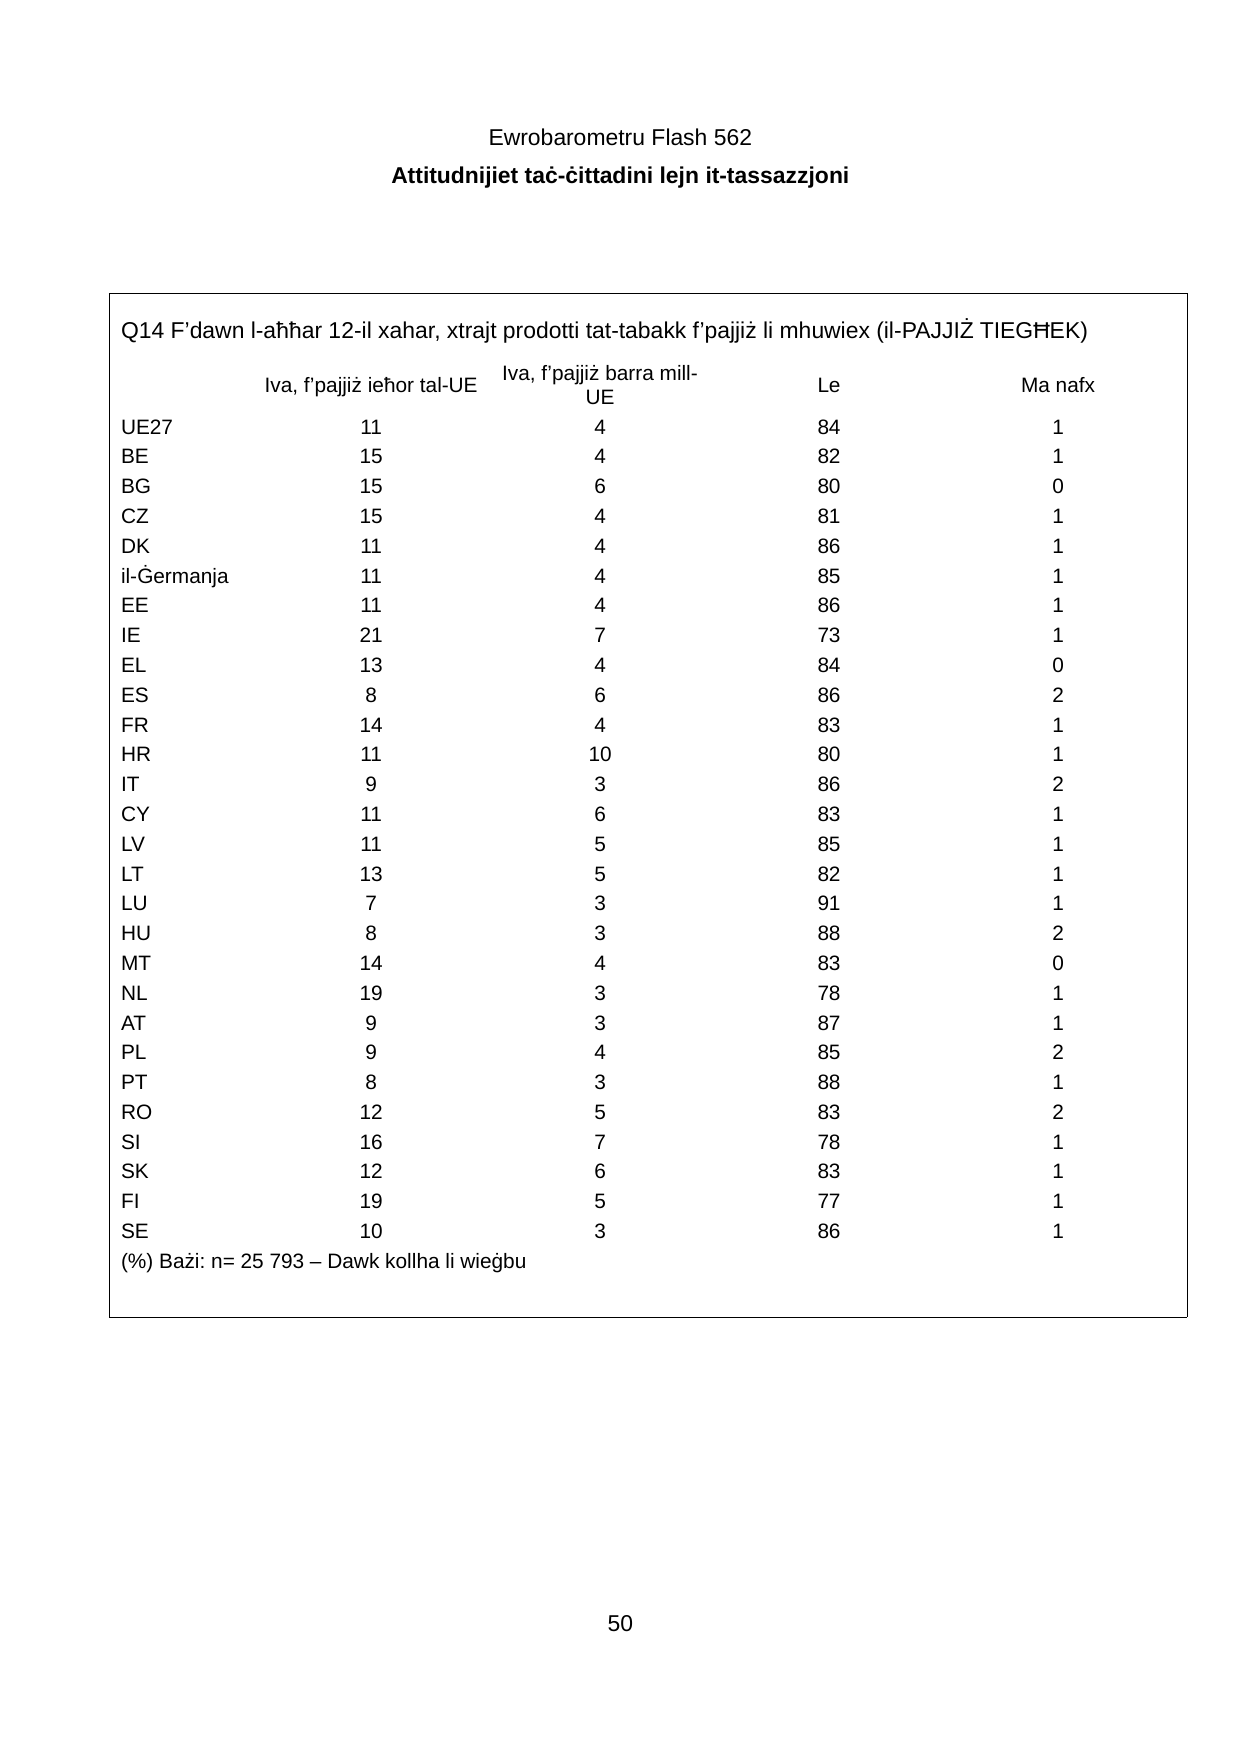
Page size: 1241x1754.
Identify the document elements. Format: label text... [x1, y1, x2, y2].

table_cell 1 [943, 620, 1172, 650]
table_cell MT [118, 948, 256, 978]
table_cell 3 [485, 1067, 714, 1097]
table_cell UE27 [118, 412, 256, 441]
table_cell HR [118, 739, 256, 769]
table_cell 0 [943, 471, 1172, 501]
table_cell 87 [714, 1008, 943, 1037]
table_cell 15 [256, 441, 485, 471]
table_cell 80 [714, 739, 943, 769]
table_cell 2 [943, 1097, 1172, 1127]
table_cell 4 [485, 948, 714, 978]
table_cell 83 [714, 1097, 943, 1127]
table_cell Iva, f’pajjiż barra mill-UE [485, 358, 714, 412]
table_cell 77 [714, 1186, 943, 1216]
table_cell 2 [943, 769, 1172, 799]
table_cell 84 [714, 650, 943, 680]
table_cell 5 [485, 829, 714, 858]
table_cell 11 [256, 829, 485, 858]
table_cell 86 [714, 531, 943, 561]
table_cell 19 [256, 978, 485, 1007]
table_cell 1 [943, 799, 1172, 829]
table_cell ES [118, 680, 256, 709]
table_cell 8 [256, 1067, 485, 1097]
table_cell 4 [485, 561, 714, 590]
table_cell LU [118, 888, 256, 918]
table_cell 1 [943, 501, 1172, 531]
table_cell 85 [714, 829, 943, 858]
table_cell 3 [485, 769, 714, 799]
table_header Q14 F’dawn l-aħħar 12-il xahar, xtrajt prodotti tat-tabakk f’pajjiż li mhuwiex (il-PAJJIŻ TIEGĦEK) [118, 302, 1172, 358]
table_cell 83 [714, 948, 943, 978]
table_cell BG [118, 471, 256, 501]
table_cell 13 [256, 859, 485, 888]
table_cell 81 [714, 501, 943, 531]
table_cell 1 [943, 531, 1172, 561]
table_cell PT [118, 1067, 256, 1097]
table_cell Iva, f’pajjiż ieħor tal-UE [256, 358, 485, 412]
table_cell 6 [485, 1156, 714, 1186]
table_cell 11 [256, 739, 485, 769]
table_cell 6 [485, 799, 714, 829]
table_cell 3 [485, 918, 714, 948]
table_cell 91 [714, 888, 943, 918]
table_cell 2 [943, 1037, 1172, 1067]
table_cell 5 [485, 1097, 714, 1127]
table_cell Ma nafx [943, 358, 1172, 412]
table_cell 4 [485, 501, 714, 531]
table_cell FR [118, 710, 256, 739]
table_cell 1 [943, 590, 1172, 620]
table_cell 4 [485, 1037, 714, 1067]
table_cell 10 [485, 739, 714, 769]
table_cell 9 [256, 1008, 485, 1037]
table_cell 15 [256, 501, 485, 531]
table_cell 1 [943, 1067, 1172, 1097]
table_cell 1 [943, 888, 1172, 918]
table_cell 8 [256, 918, 485, 948]
table_cell CZ [118, 501, 256, 531]
table_cell PL [118, 1037, 256, 1067]
table_cell 88 [714, 918, 943, 948]
table_cell 2 [943, 918, 1172, 948]
table_cell 1 [943, 1008, 1172, 1037]
table_cell 0 [943, 948, 1172, 978]
table_cell 1 [943, 859, 1172, 888]
table_cell 86 [714, 680, 943, 709]
table_cell 11 [256, 561, 485, 590]
table_cell SK [118, 1156, 256, 1186]
table_cell 86 [714, 1216, 943, 1246]
table_cell 1 [943, 1156, 1172, 1186]
table_cell 8 [256, 680, 485, 709]
table_cell 15 [256, 471, 485, 501]
table_cell 85 [714, 561, 943, 590]
table_cell 12 [256, 1156, 485, 1186]
table_cell RO [118, 1097, 256, 1127]
table_cell LT [118, 859, 256, 888]
table_cell 9 [256, 1037, 485, 1067]
table_cell 1 [943, 978, 1172, 1007]
table_cell 1 [943, 1127, 1172, 1156]
table_cell 78 [714, 1127, 943, 1156]
table_cell 5 [485, 859, 714, 888]
table_cell SI [118, 1127, 256, 1156]
table_cell 14 [256, 710, 485, 739]
table_cell 1 [943, 1216, 1172, 1246]
table_cell 86 [714, 590, 943, 620]
table_cell 88 [714, 1067, 943, 1097]
table_cell BE [118, 441, 256, 471]
table_cell DK [118, 531, 256, 561]
table_cell 4 [485, 412, 714, 441]
table_cell 11 [256, 590, 485, 620]
table_cell 11 [256, 412, 485, 441]
table_cell 7 [485, 1127, 714, 1156]
table_cell 82 [714, 441, 943, 471]
table_cell NL [118, 978, 256, 1007]
table_cell IE [118, 620, 256, 650]
table_cell EL [118, 650, 256, 680]
table_cell 85 [714, 1037, 943, 1067]
table_cell CY [118, 799, 256, 829]
table_cell 4 [485, 531, 714, 561]
table_cell IT [118, 769, 256, 799]
table_cell 1 [943, 1186, 1172, 1216]
table_cell 21 [256, 620, 485, 650]
table_cell 84 [714, 412, 943, 441]
table_cell EE [118, 590, 256, 620]
table_cell 19 [256, 1186, 485, 1216]
table_cell 0 [943, 650, 1172, 680]
table_cell 7 [485, 620, 714, 650]
table_cell 83 [714, 710, 943, 739]
table_cell 4 [485, 441, 714, 471]
table_cell HU [118, 918, 256, 948]
table_cell (%) Bażi: n= 25 793 – Dawk kollha li wieġbu [118, 1246, 1172, 1276]
table_cell LV [118, 829, 256, 858]
table_cell 3 [485, 1216, 714, 1246]
table_cell 1 [943, 441, 1172, 471]
table_cell Le [714, 358, 943, 412]
table_cell 2 [943, 680, 1172, 709]
table_cell 4 [485, 710, 714, 739]
table_cell 83 [714, 799, 943, 829]
table_cell 4 [485, 650, 714, 680]
table_cell 1 [943, 710, 1172, 739]
table_cell 11 [256, 531, 485, 561]
table_cell 3 [485, 1008, 714, 1037]
table_cell 82 [714, 859, 943, 888]
table_cell 86 [714, 769, 943, 799]
table_cell 80 [714, 471, 943, 501]
table_cell FI [118, 1186, 256, 1216]
table_cell SE [118, 1216, 256, 1246]
table_cell 73 [714, 620, 943, 650]
table_cell 1 [943, 561, 1172, 590]
table_cell 14 [256, 948, 485, 978]
table_cell 1 [943, 739, 1172, 769]
table_cell 6 [485, 680, 714, 709]
table_cell 78 [714, 978, 943, 1007]
table_cell 12 [256, 1097, 485, 1127]
table_cell AT [118, 1008, 256, 1037]
table_cell 3 [485, 978, 714, 1007]
table_cell il-Ġermanja [118, 561, 256, 590]
table_cell 3 [485, 888, 714, 918]
table_cell 7 [256, 888, 485, 918]
table_cell 4 [485, 590, 714, 620]
table_cell 13 [256, 650, 485, 680]
table_cell 1 [943, 412, 1172, 441]
table_cell 9 [256, 769, 485, 799]
table_cell 11 [256, 799, 485, 829]
table_cell 6 [485, 471, 714, 501]
table_cell 83 [714, 1156, 943, 1186]
table_cell 1 [943, 829, 1172, 858]
table_cell 16 [256, 1127, 485, 1156]
table_cell 10 [256, 1216, 485, 1246]
table_cell [118, 358, 256, 412]
table_cell 5 [485, 1186, 714, 1216]
